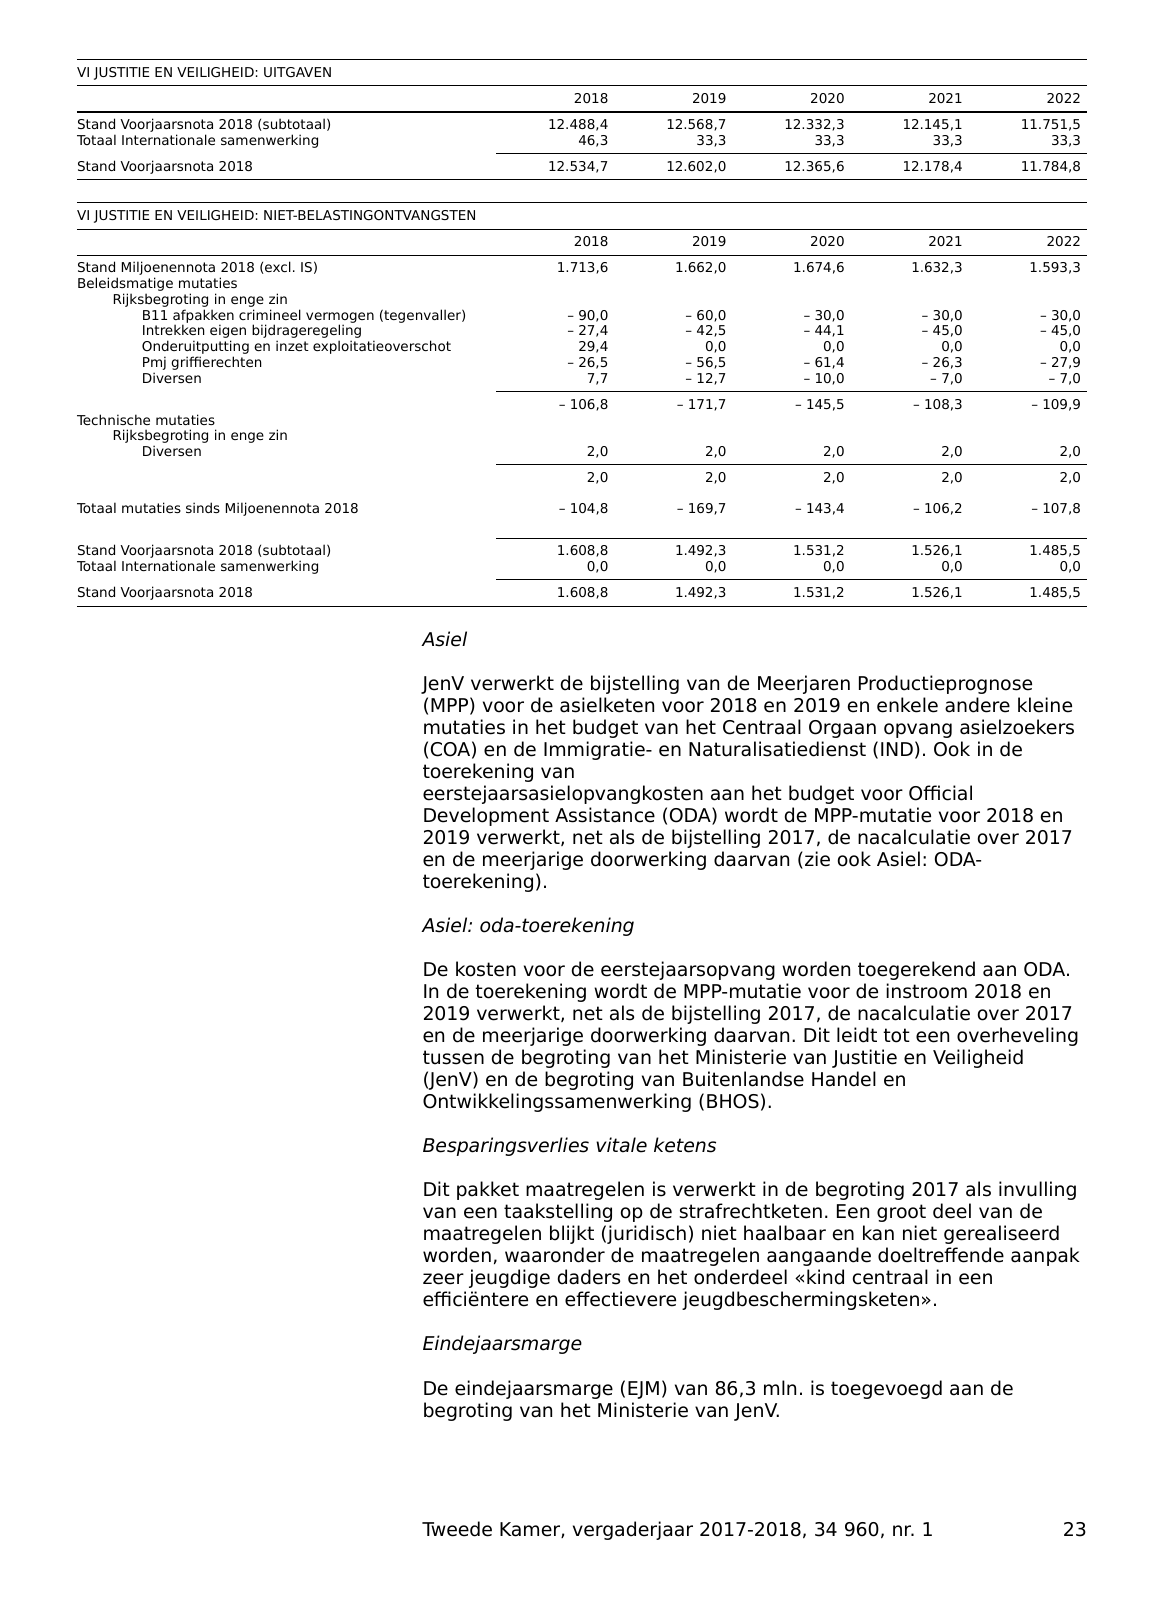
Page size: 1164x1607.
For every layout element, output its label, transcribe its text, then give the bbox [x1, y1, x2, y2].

table_cell 2,0 [969, 465, 1087, 486]
table_cell 2021 [850, 86, 968, 111]
table_cell [77, 464, 106, 486]
text JenV verwerkt de bijstelling van de Meerjaren Productieprognose (MPP) voor de asielketen voor 2018 en 2019 en enkele andere kleine mutaties in het budget van het Centraal Orgaan opvang asielzoekers (COA) en de Immigratie- en Naturalisatiedienst (IND). Ook in de toerekening van [422, 673, 1087, 783]
table_cell 1.713,6 [496, 256, 614, 276]
table_cell B11 afpakken crimineel vermogen (tegenvaller) [136, 308, 496, 323]
table_cell Diversen [136, 444, 496, 464]
table_cell Stand Voorjaarsnota 2018 (subtotaal) [77, 113, 496, 133]
table_cell 12.488,4 [496, 113, 614, 133]
table_cell 11.784,8 [969, 154, 1087, 179]
text De eindejaarsmarge (EJM) van 86,3 mln. is toegevoegd aan de begroting van het Ministerie van JenV. [422, 1377, 1087, 1421]
table_cell [732, 517, 850, 537]
table_cell 0,0 [732, 339, 850, 355]
table_cell 2,0 [732, 465, 850, 486]
table_cell 1.608,8 [496, 580, 614, 606]
table_cell 0,0 [969, 559, 1087, 579]
table_cell 2,0 [614, 465, 732, 486]
table_cell – 45,0 [850, 323, 968, 339]
table_cell [496, 486, 614, 501]
table_cell 33,3 [732, 133, 850, 153]
table_cell 1.526,1 [850, 539, 968, 559]
table_cell [77, 308, 106, 323]
table_cell – 27,9 [969, 355, 1087, 370]
table_cell Rijksbegroting in enge zin [106, 292, 496, 307]
table_cell – 42,5 [614, 323, 732, 339]
text eerstejaarsasielopvangkosten aan het budget voor Official Development Assistance (ODA) wordt de MPP-mutatie voor 2018 en 2019 verwerkt, net als de bijstelling 2017, de nacalculatie over 2017 en de meerjarige doorwerking daarvan (zie ook Asiel: ODA-toerekening). [422, 783, 1087, 893]
table_cell 29,4 [496, 339, 614, 355]
table_cell – 108,3 [850, 392, 968, 412]
table_cell [732, 292, 850, 307]
subtitle Eindejaarsmarge [422, 1333, 1087, 1355]
table_cell – 106,2 [850, 501, 968, 517]
table_cell 1.492,3 [614, 539, 732, 559]
table_cell 12.534,7 [496, 154, 614, 179]
table_cell [969, 276, 1087, 292]
table_cell Totaal mutaties sinds Miljoenennota 2018 [77, 501, 496, 517]
table_cell [106, 355, 136, 370]
subtitle Asiel: oda-toerekening [422, 915, 1087, 937]
table_cell 2,0 [850, 444, 968, 464]
table_cell Stand Miljoenennota 2018 (excl. IS) [77, 256, 496, 276]
table_cell [969, 428, 1087, 444]
table_cell – 106,8 [496, 392, 614, 412]
table_cell [77, 230, 496, 254]
table_cell – 26,3 [850, 355, 968, 370]
table_cell 0,0 [969, 339, 1087, 355]
table_cell 2,0 [614, 444, 732, 464]
table_cell Stand Voorjaarsnota 2018 (subtotaal) [77, 538, 496, 559]
table_cell 0,0 [614, 559, 732, 579]
table_cell 1.674,6 [732, 256, 850, 276]
table_cell [614, 292, 732, 307]
table_cell [850, 292, 968, 307]
table_cell [732, 428, 850, 444]
table_cell – 10,0 [732, 370, 850, 391]
table_cell [136, 517, 496, 537]
table_cell – 30,0 [732, 308, 850, 323]
table_cell [77, 370, 106, 391]
table_cell [77, 486, 106, 501]
table_cell – 30,0 [969, 308, 1087, 323]
table_cell [106, 464, 136, 486]
table_cell – 109,9 [969, 392, 1087, 412]
table_cell [77, 517, 106, 537]
table_cell [77, 428, 106, 444]
table_cell [106, 517, 136, 537]
table_header VI JUSTITIE EN VEILIGHEID: UITGAVEN [77, 60, 1087, 85]
table_cell [77, 391, 106, 412]
table_cell [614, 428, 732, 444]
table_cell 1.608,8 [496, 539, 614, 559]
table_cell [136, 391, 496, 412]
table_cell 1.531,2 [732, 580, 850, 606]
table_cell [77, 86, 496, 111]
table_cell 0,0 [496, 559, 614, 579]
table_cell [496, 517, 614, 537]
table_cell [136, 464, 496, 486]
table_cell 0,0 [732, 559, 850, 579]
table_cell Stand Voorjaarsnota 2018 [77, 579, 496, 606]
table_cell 2020 [732, 86, 850, 111]
table_cell 2018 [496, 86, 614, 111]
table_cell [850, 276, 968, 292]
table_cell [106, 323, 136, 339]
table_cell 1.526,1 [850, 580, 968, 606]
table_cell 1.531,2 [732, 539, 850, 559]
table_cell [732, 486, 850, 501]
table_cell [77, 339, 106, 355]
table_cell [136, 486, 496, 501]
table_cell [850, 486, 968, 501]
table_cell 2,0 [496, 465, 614, 486]
table_cell [969, 412, 1087, 428]
table_cell [614, 486, 732, 501]
table_cell 12.332,3 [732, 113, 850, 133]
text Dit pakket maatregelen is verwerkt in de begroting 2017 als invulling van een taakstelling op de strafrechtketen. Een groot deel van de maatregelen blijkt (juridisch) niet haalbaar en kan niet gerealiseerd worden, waaronder de maatregelen aangaande doeltreffende aanpak zeer jeugdige daders en het onderdeel «kind centraal in een efficiëntere en effectievere jeugdbeschermingsketen». [422, 1179, 1087, 1311]
table_cell 12.602,0 [614, 154, 732, 179]
table_cell [496, 412, 614, 428]
table_cell – 27,4 [496, 323, 614, 339]
table_cell 12.178,4 [850, 154, 968, 179]
table_cell [496, 428, 614, 444]
table_cell 0,0 [850, 559, 968, 579]
table_cell – 145,5 [732, 392, 850, 412]
table_cell 12.568,7 [614, 113, 732, 133]
table_cell – 104,8 [496, 501, 614, 517]
table_cell 2020 [732, 230, 850, 254]
table_cell Totaal Internationale samenwerking [77, 133, 496, 153]
table_cell 2018 [496, 230, 614, 254]
table_cell [77, 292, 106, 307]
table_cell 1.632,3 [850, 256, 968, 276]
table_cell 33,3 [614, 133, 732, 153]
table_cell 1.662,0 [614, 256, 732, 276]
table_cell Onderuitputting en inzet exploitatieoverschot [136, 339, 496, 355]
table_cell [77, 323, 106, 339]
table_cell Totaal Internationale samenwerking [77, 559, 496, 579]
table_cell – 107,8 [969, 501, 1087, 517]
table_cell – 56,5 [614, 355, 732, 370]
table_cell Rijksbegroting in enge zin [106, 428, 496, 444]
table_cell 11.751,5 [969, 113, 1087, 133]
table_cell 0,0 [614, 339, 732, 355]
table_cell 12.145,1 [850, 113, 968, 133]
table_cell [77, 444, 106, 464]
table_cell – 60,0 [614, 308, 732, 323]
table_cell [969, 292, 1087, 307]
table_cell 2022 [969, 230, 1087, 254]
table_cell Technische mutaties [77, 412, 496, 428]
table_cell 12.365,6 [732, 154, 850, 179]
table_cell [850, 517, 968, 537]
table_cell 2019 [614, 86, 732, 111]
table_cell – 26,5 [496, 355, 614, 370]
table_cell – 171,7 [614, 392, 732, 412]
table_cell 2021 [850, 230, 968, 254]
table_cell [614, 276, 732, 292]
table_cell 2,0 [732, 444, 850, 464]
table_cell 1.485,5 [969, 539, 1087, 559]
subtitle Besparingsverlies vitale ketens [422, 1135, 1087, 1157]
table_cell [850, 412, 968, 428]
table_cell – 61,4 [732, 355, 850, 370]
table_cell [106, 444, 136, 464]
table_cell – 169,7 [614, 501, 732, 517]
table_cell [614, 412, 732, 428]
table_cell Diversen [136, 370, 496, 391]
table_cell 33,3 [850, 133, 968, 153]
table_cell 46,3 [496, 133, 614, 153]
table_cell Pmj griffierechten [136, 355, 496, 370]
table_cell 7,7 [496, 370, 614, 391]
table_cell 1.593,3 [969, 256, 1087, 276]
table_cell [732, 412, 850, 428]
table_cell – 7,0 [850, 370, 968, 391]
table_cell [496, 276, 614, 292]
table_cell [614, 517, 732, 537]
table_cell 1.485,5 [969, 580, 1087, 606]
table_cell [106, 391, 136, 412]
table_cell 1.492,3 [614, 580, 732, 606]
table_cell 2,0 [969, 444, 1087, 464]
table_cell Intrekken eigen bijdrageregeling [136, 323, 496, 339]
table_cell Beleidsmatige mutaties [77, 276, 496, 292]
table_cell [106, 339, 136, 355]
table_cell – 30,0 [850, 308, 968, 323]
table_cell [77, 355, 106, 370]
text De kosten voor de eerstejaarsopvang worden toegerekend aan ODA. In de toerekening wordt de MPP-mutatie voor de instroom 2018 en 2019 verwerkt, net als de bijstelling 2017, de nacalculatie over 2017 en de meerjarige doorwerking daarvan. Dit leidt tot een overheveling tussen de begroting van het Ministerie van Justitie en Veiligheid (JenV) en de begroting van Buitenlandse Handel en Ontwikkelingssamenwerking (BHOS). [422, 959, 1087, 1113]
table_cell – 7,0 [969, 370, 1087, 391]
table_cell 2,0 [850, 465, 968, 486]
table_cell – 143,4 [732, 501, 850, 517]
table_cell [106, 486, 136, 501]
table_cell 2019 [614, 230, 732, 254]
table_cell – 45,0 [969, 323, 1087, 339]
table_cell – 44,1 [732, 323, 850, 339]
table_cell – 90,0 [496, 308, 614, 323]
table_cell [969, 517, 1087, 537]
table_cell [106, 370, 136, 391]
table_cell – 12,7 [614, 370, 732, 391]
table_cell [496, 292, 614, 307]
table_cell [106, 308, 136, 323]
table_cell 33,3 [969, 133, 1087, 153]
table_cell 2022 [969, 86, 1087, 111]
subtitle Asiel [422, 629, 1087, 651]
table_cell [969, 486, 1087, 501]
table_cell 2,0 [496, 444, 614, 464]
table_cell [732, 276, 850, 292]
table_cell 0,0 [850, 339, 968, 355]
table_cell [850, 428, 968, 444]
table_cell Stand Voorjaarsnota 2018 [77, 153, 496, 179]
table_header VI JUSTITIE EN VEILIGHEID: NIET-BELASTINGONTVANGSTEN [77, 203, 1087, 228]
